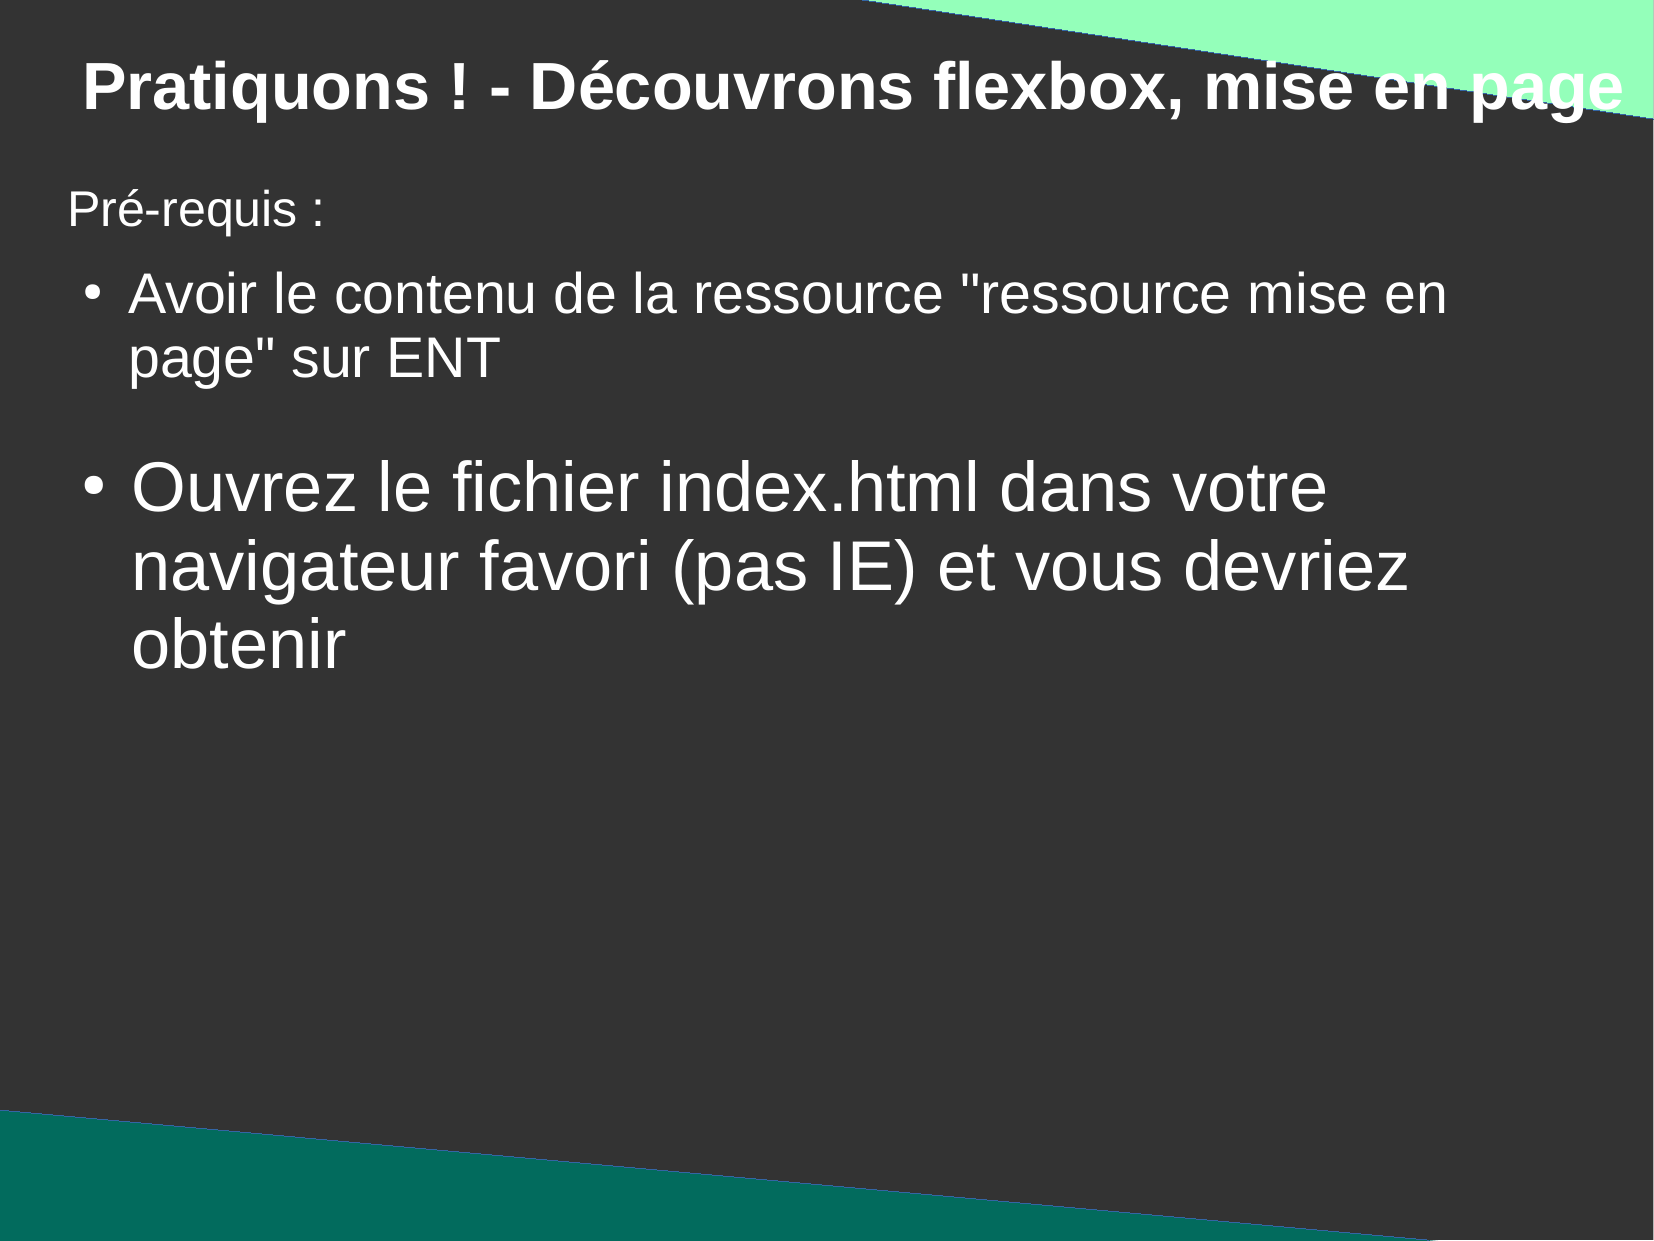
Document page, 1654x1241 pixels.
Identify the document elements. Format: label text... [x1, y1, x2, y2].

title Pratiquons ! - Découvrons flexbox, mise en page [82, 49, 1630, 142]
list Ouvrez le fichier index.html dans votre navigateur favori (pas IE) et vous devriez obtenir [64, 447, 1589, 686]
list Pré-requis : Avoir le contenu de la ressource "ressource mise en page" sur ENT [67, 180, 1607, 390]
text_box [862, 0, 1654, 120]
